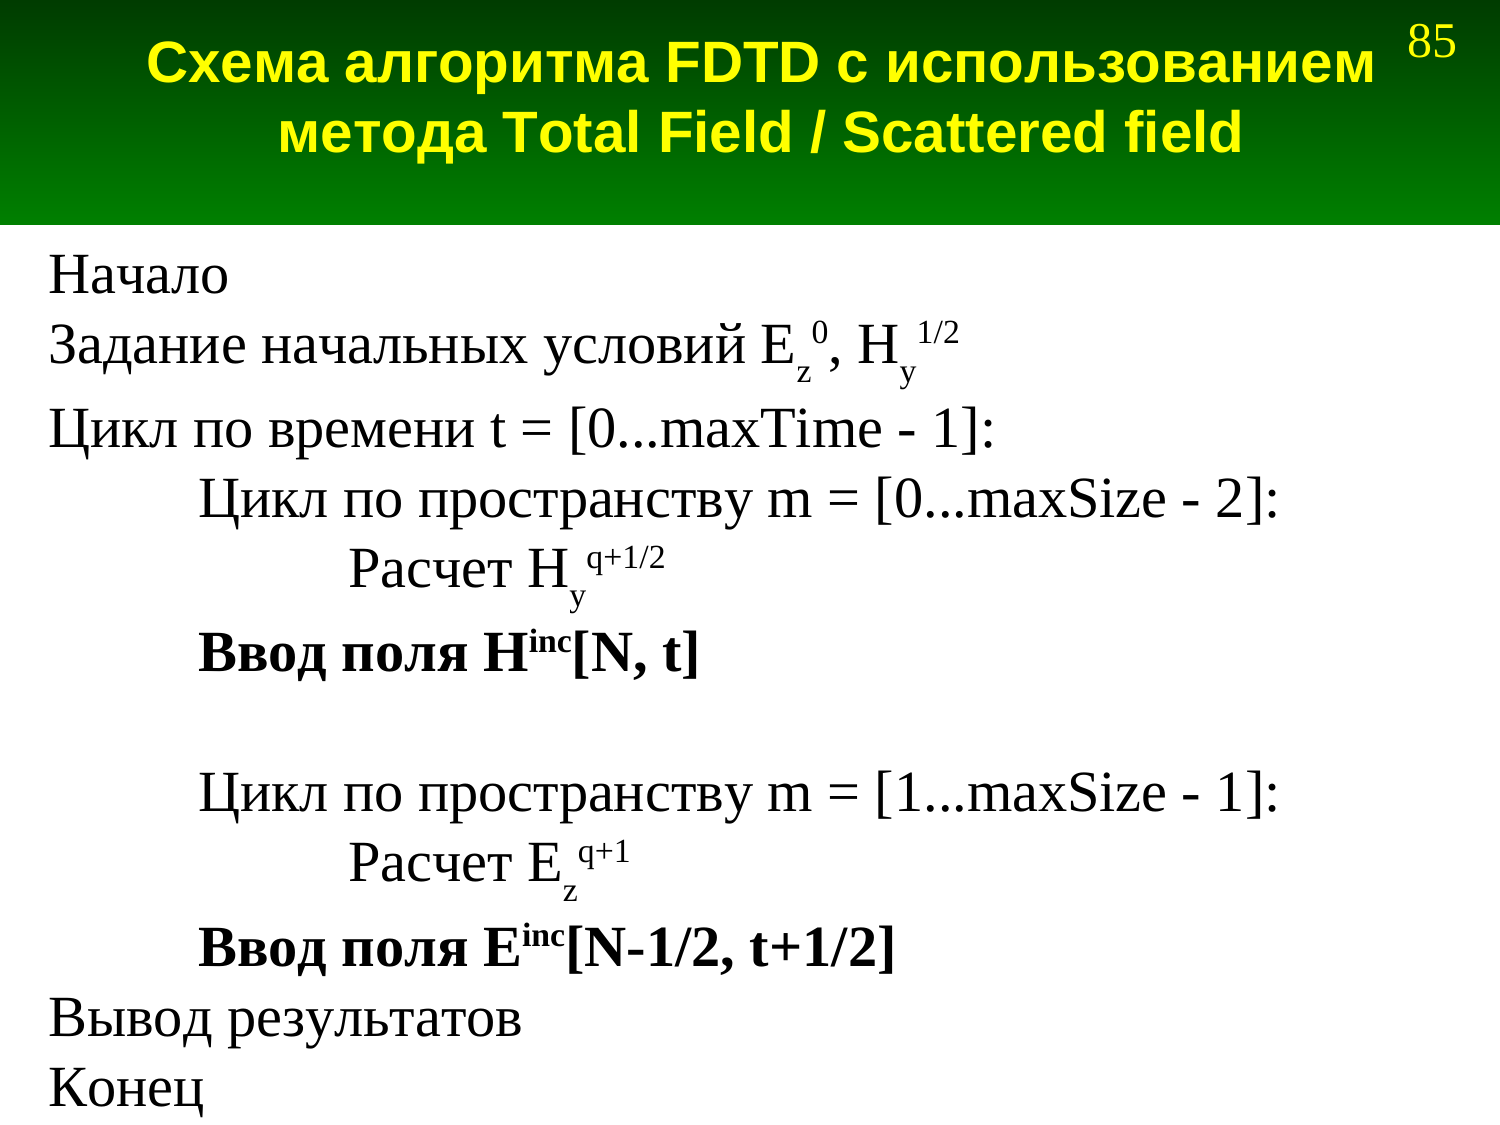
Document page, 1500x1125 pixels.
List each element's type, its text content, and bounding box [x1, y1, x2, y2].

text_box Начало Задание начальных условий Ez0, Hy1/2 Цикл по времени t = [0...maxTime - 1]: Цикл по пространству m = [0...maxSize - 2]: Расчет Hyq+1/2 Ввод поля Hinc[N, t] Цикл по пространству m = [1...maxSize - 1]: Расчет Ezq+1 Ввод поля Einc[N-1/2, t+1/2] Вывод результатов Конец [33, 227, 1422, 1125]
title Схема алгоритма FDTD с использованием метода Total Field / Scattered field [123, 0, 1399, 188]
